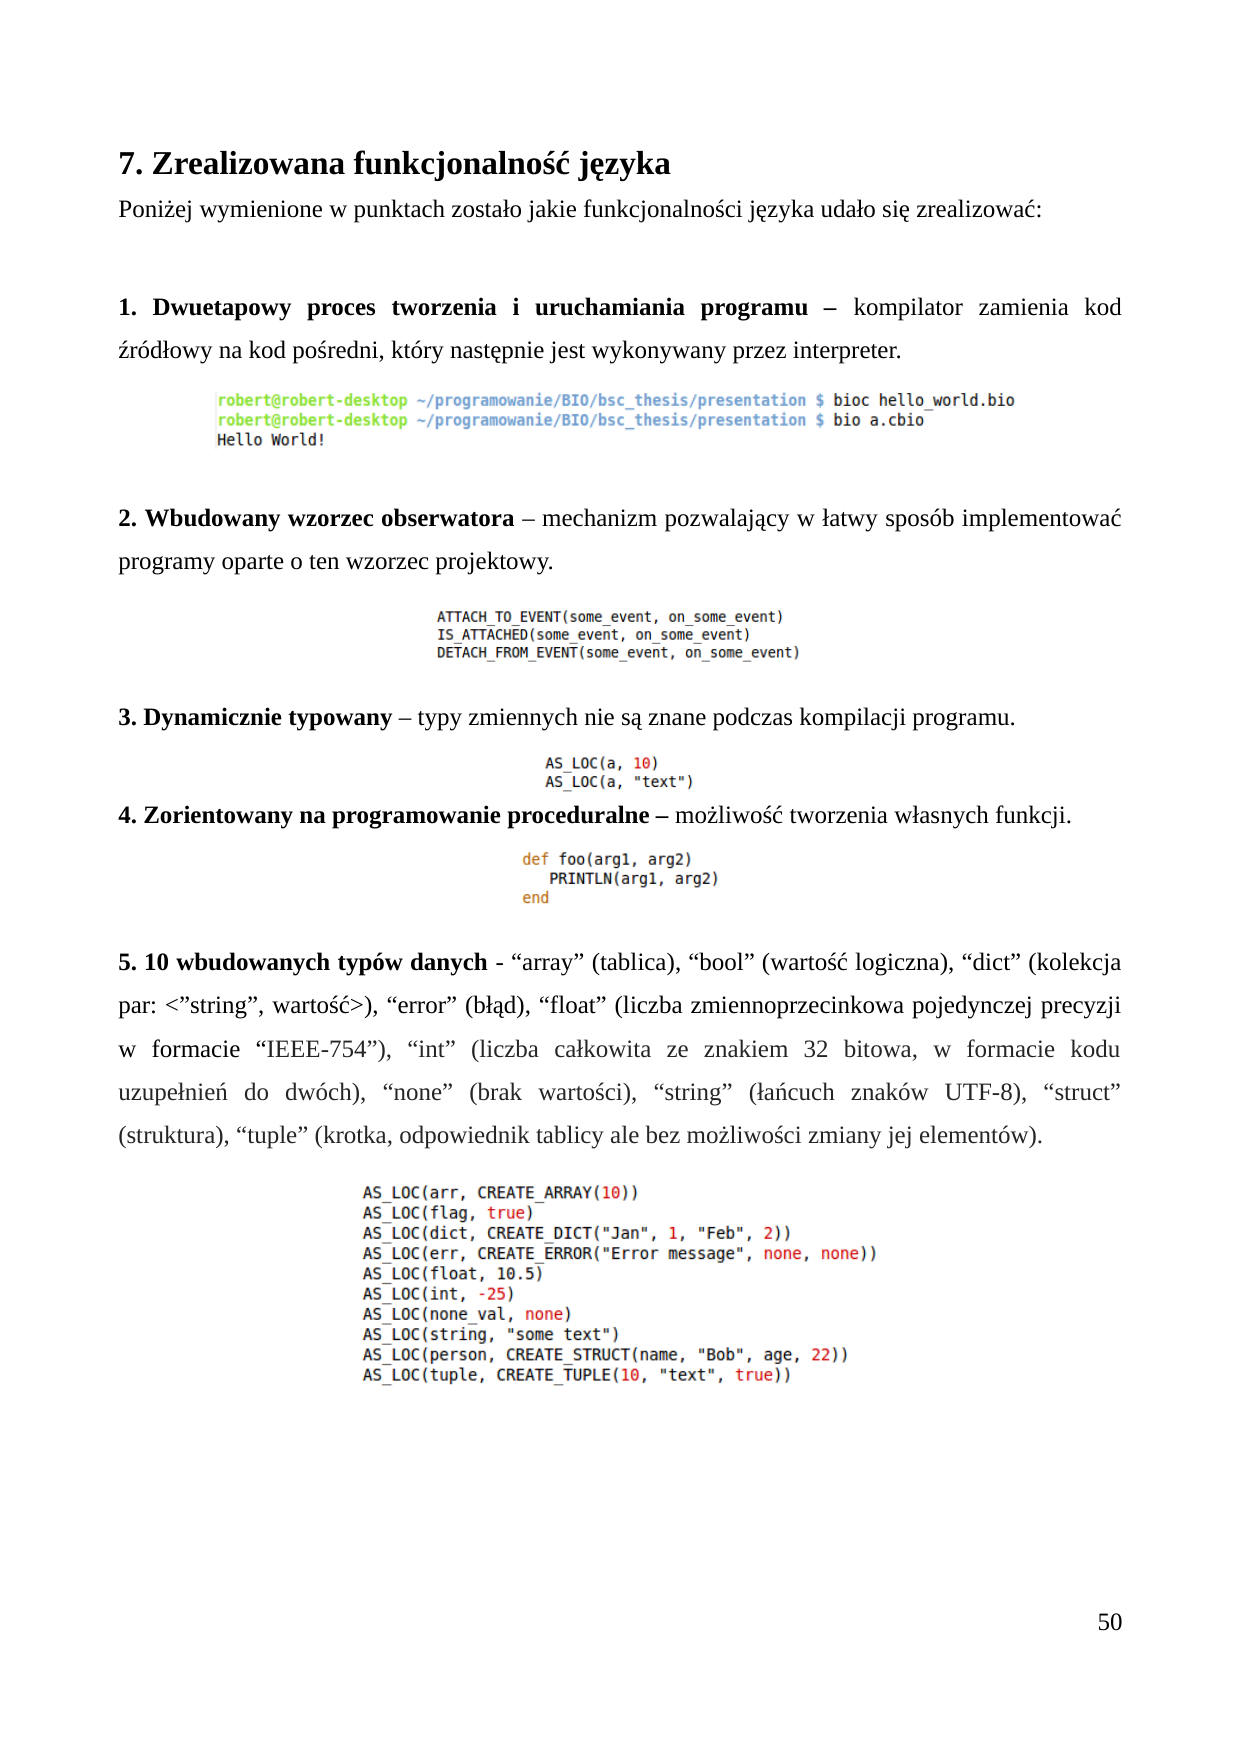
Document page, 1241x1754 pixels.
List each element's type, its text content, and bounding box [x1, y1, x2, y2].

picture [357, 1177, 883, 1395]
subtitle 7. Zrealizowana funkcjonalność języka [118, 143, 1122, 181]
text 2. Wbudowany wzorzec obserwatora – mechanizm pozwalający w łatwy sposób implementować programy oparte o ten wzorzec projektowy. [118, 503, 1122, 575]
picture [518, 849, 722, 910]
text 3. Dynamicznie typowany – typy zmiennych nie są znane podczas kompilacji programu. [118, 702, 1122, 731]
picture [540, 751, 700, 798]
text 1. Dwuetapowy proces tworzenia i uruchamiania programu – kompilator zamienia kod źródłowy na kod pośredni, który następnie jest wykonywany przez interpreter. [118, 292, 1122, 364]
text Poniżej wymienione w punktach zostało jakie funkcjonalności języka udało się zrealizować: [118, 194, 1122, 223]
picture [431, 603, 809, 668]
text 5. 10 wbudowanych typów danych - “array” (tablica), “bool” (wartość logiczna), “dict” (kolekcja par: <”string”, wartość>), “error” (błąd), “float” (liczba zmiennoprzecinkowa pojedynczej precyzji w formacie “IEEE-754”), “int” (liczba całkowita ze znakiem 32 bitowa, w formacie kodu uzupełnień do dwóch), “none” (brak wartości), “string” (łańcuch znaków UTF-8), “struct” (struktura), “tuple” (krotka, odpowiednik tablicy ale bez możliwości zmiany jej elementów). [118, 947, 1122, 1149]
picture [215, 392, 1025, 449]
text 4. Zorientowany na programowanie proceduralne – możliwość tworzenia własnych funkcji. [118, 800, 1122, 829]
